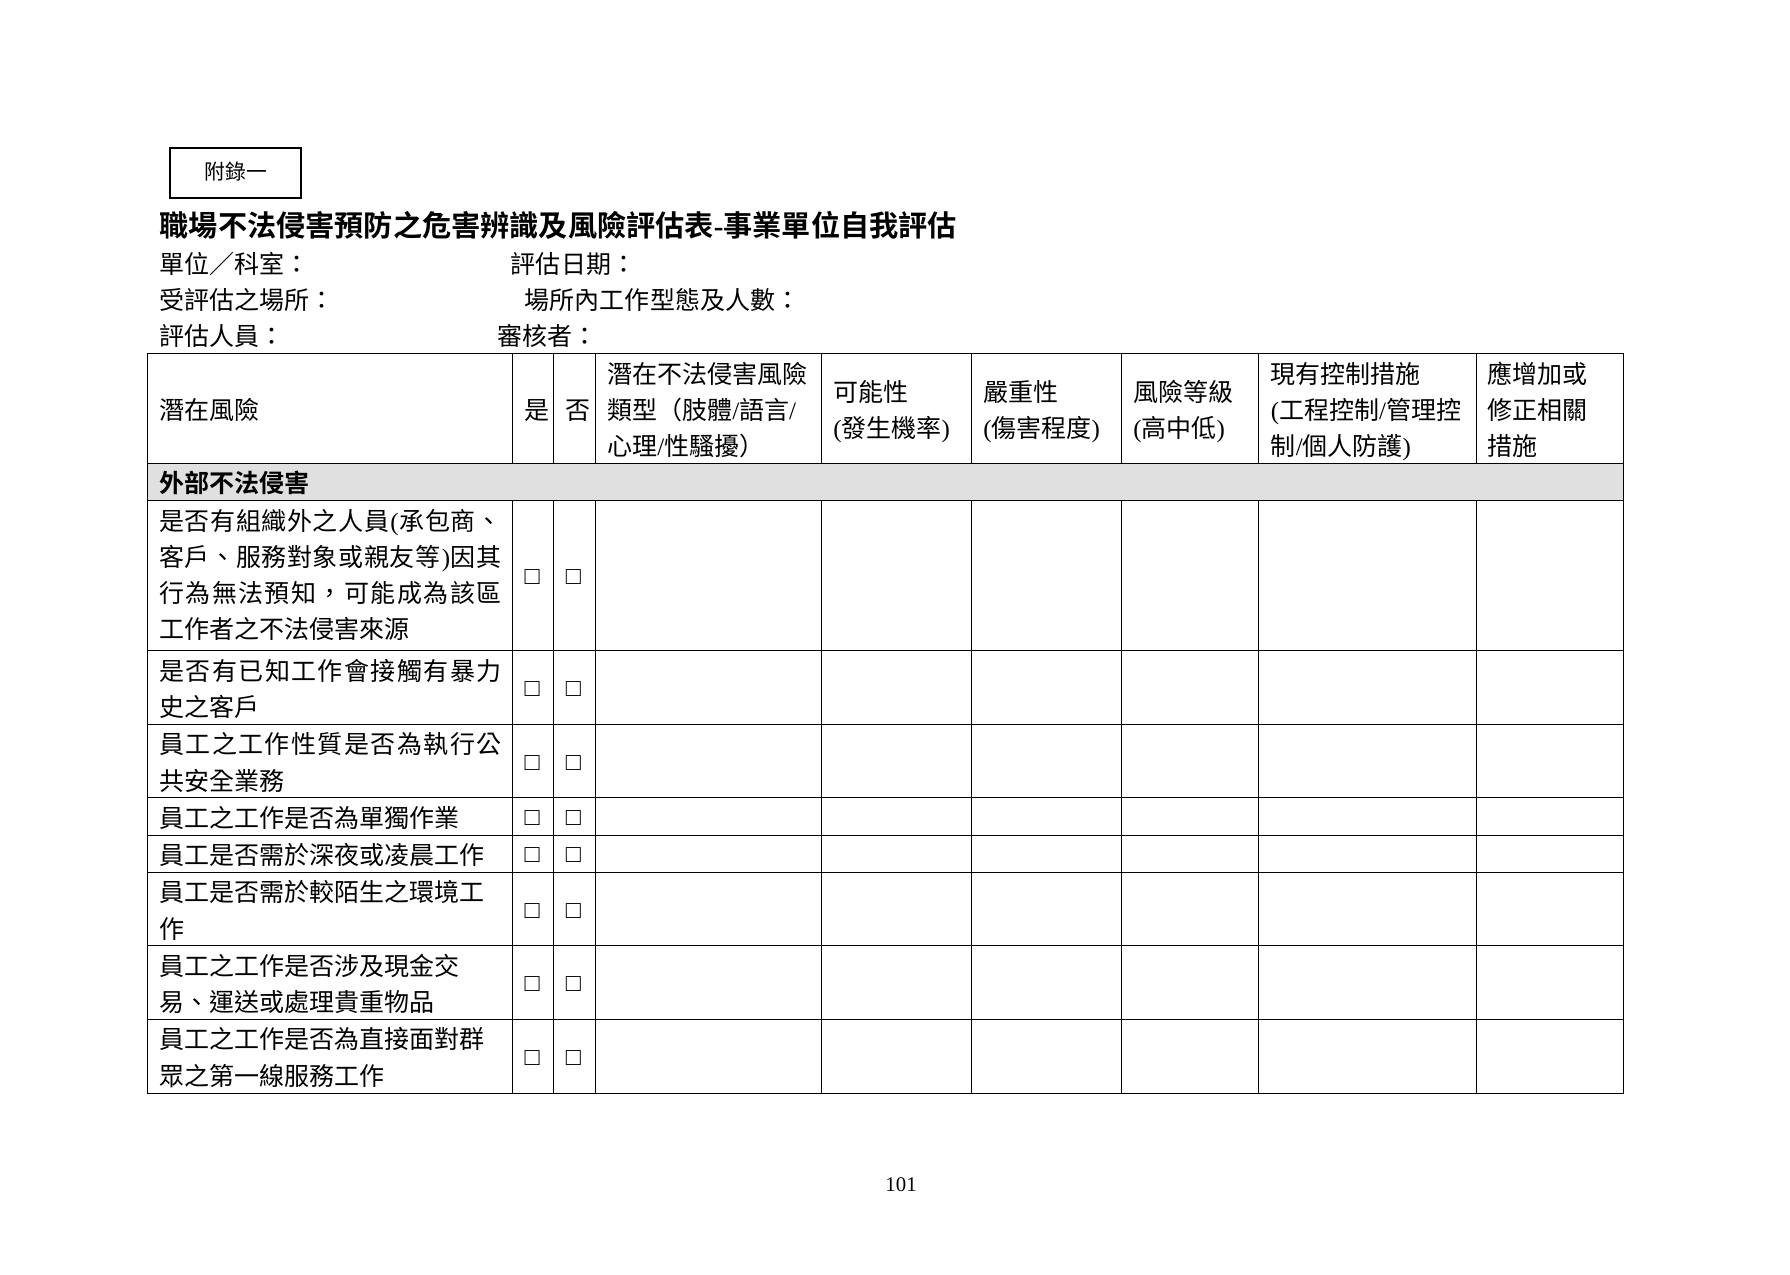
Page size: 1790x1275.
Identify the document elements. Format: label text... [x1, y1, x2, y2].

table_cell [1259, 725, 1476, 797]
table_cell 員工是否需於深夜或凌晨工作 [148, 836, 512, 872]
table_header 應增加或修正相關措施 [1477, 354, 1623, 463]
table_cell [1122, 946, 1258, 1019]
table_cell [596, 798, 821, 834]
table_cell 員工之工作性質是否為執行公共安全業務 [148, 725, 512, 797]
table_header 嚴重性 (傷害程度) [972, 354, 1121, 463]
table_cell □ [554, 725, 595, 797]
table_cell □ [513, 873, 553, 945]
table_cell [1259, 1020, 1476, 1092]
table_header 是 [513, 354, 553, 463]
table_cell □ [513, 1020, 553, 1092]
table_header 可能性 (發生機率) [822, 354, 971, 463]
table_cell [596, 1020, 821, 1092]
table_cell [1122, 725, 1258, 797]
table_cell [596, 725, 821, 797]
table_cell [1122, 798, 1258, 834]
table_cell [972, 501, 1121, 650]
table_cell [822, 946, 971, 1019]
text 單位／科室： 評估日期： [159, 244, 1642, 281]
table_cell [1259, 873, 1476, 945]
table_cell 是否有已知工作會接觸有暴力史之客戶 [148, 651, 512, 724]
table_cell [1477, 651, 1623, 724]
table_cell 外部不法侵害 [148, 464, 1623, 500]
table_cell [1259, 651, 1476, 724]
table_cell [1259, 946, 1476, 1019]
table_cell [596, 836, 821, 872]
table_cell □ [513, 798, 553, 834]
table_cell □ [554, 873, 595, 945]
table_header 潛在不法侵害風險類型（肢體/語言/心理/性騷擾） [596, 354, 821, 463]
table_cell □ [554, 651, 595, 724]
table_cell [1477, 725, 1623, 797]
table_cell [822, 725, 971, 797]
table_cell [1122, 836, 1258, 872]
table_cell [596, 651, 821, 724]
table_cell [1477, 836, 1623, 872]
table_cell 員工之工作是否為直接面對群眾之第一線服務工作 [148, 1020, 512, 1092]
table_cell [1477, 501, 1623, 650]
table_cell [1122, 1020, 1258, 1092]
table_cell □ [554, 501, 595, 650]
table_cell 員工之工作是否涉及現金交易、運送或處理貴重物品 [148, 946, 512, 1019]
table_cell 員工是否需於較陌生之環境工作 [148, 873, 512, 945]
table_cell [1477, 1020, 1623, 1092]
table_cell [972, 651, 1121, 724]
table_cell [1122, 873, 1258, 945]
table_cell [822, 651, 971, 724]
table_cell [822, 798, 971, 834]
table_cell [1122, 651, 1258, 724]
table_cell [822, 836, 971, 872]
text 評估人員： 審核者： [159, 317, 1642, 353]
table_cell [1259, 836, 1476, 872]
table_header 潛在風險 [148, 354, 512, 463]
table_header 風險等級 (高中低) [1122, 354, 1258, 463]
table_cell □ [554, 1020, 595, 1092]
table_cell [1477, 798, 1623, 834]
table_cell 員工之工作是否為單獨作業 [148, 798, 512, 834]
table_cell □ [513, 501, 553, 650]
table_cell [1259, 798, 1476, 834]
table_header 現有控制措施 (工程控制/管理控制/個人防護) [1259, 354, 1476, 463]
table_cell [972, 1020, 1121, 1092]
table_cell [596, 501, 821, 650]
table_cell [596, 946, 821, 1019]
table_cell □ [554, 946, 595, 1019]
text 受評估之場所： 場所內工作型態及人數： [159, 281, 1642, 317]
table_header 否 [554, 354, 595, 463]
table_cell [596, 873, 821, 945]
text 職場不法侵害預防之危害辨識及風險評估表-事業單位自我評估 [159, 148, 1642, 244]
table_cell [972, 798, 1121, 834]
table_cell [1477, 873, 1623, 945]
table_cell [822, 1020, 971, 1092]
table_cell [972, 946, 1121, 1019]
table_cell [1122, 501, 1258, 650]
table_cell □ [554, 798, 595, 834]
table_cell □ [513, 725, 553, 797]
table_cell [822, 873, 971, 945]
table_cell [1259, 501, 1476, 650]
table_cell [972, 725, 1121, 797]
table_cell □ [513, 836, 553, 872]
table_cell [822, 501, 971, 650]
table_cell □ [513, 946, 553, 1019]
table_cell [972, 873, 1121, 945]
table_cell 是否有組織外之人員(承包商、客戶、服務對象或親友等)因其行為無法預知，可能成為該區工作者之不法侵害來源 [148, 501, 512, 650]
table_cell □ [513, 651, 553, 724]
table_cell [1477, 946, 1623, 1019]
table_cell [972, 836, 1121, 872]
table_cell □ [554, 836, 595, 872]
